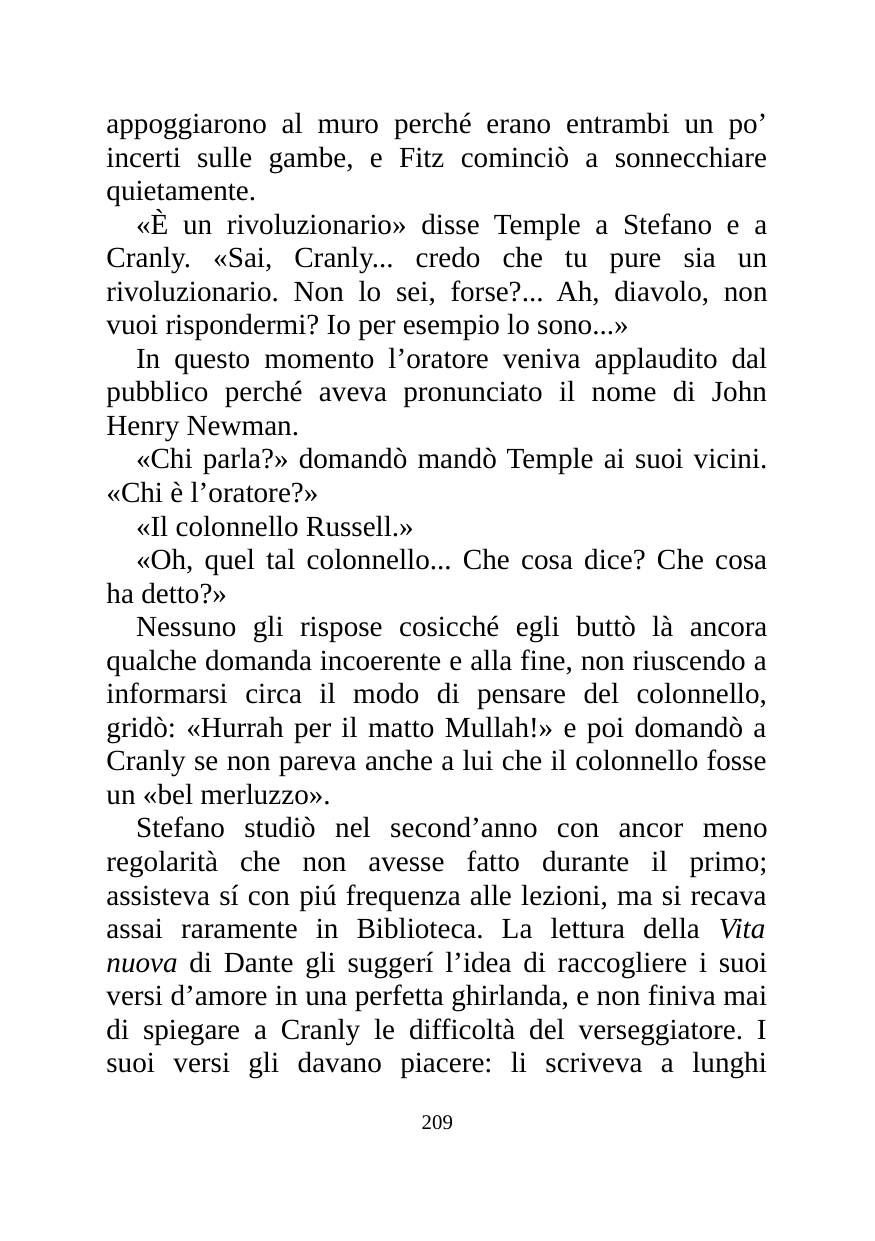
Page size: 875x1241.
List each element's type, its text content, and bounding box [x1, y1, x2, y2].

text Stefano studiò nel second’anno con ancor meno regolarità che non avesse fatto durante il primo; assisteva sí con piú frequenza alle lezioni, ma si recava assai raramente in Biblioteca. La lettura della Vita nuova di Dante gli suggerí l’idea di raccogliere i suoi versi d’amore in una perfetta ghirlanda, e non finiva mai di spiegare a Cranly le difficoltà del verseggiatore. I suoi versi gli davano piacere: li scriveva a lunghi [106, 811, 768, 1079]
text «È un rivoluzionario» disse Temple a Stefano e a Cranly. «Sai, Cranly... credo che tu pure sia un rivoluzionario. Non lo sei, forse?... Ah, diavolo, non vuoi rispondermi? Io per esempio lo sono...» [106, 207, 768, 341]
text «Oh, quel tal colonnello... Che cosa dice? Che cosa ha detto?» [106, 542, 768, 609]
text «Il colonnello Russell.» [106, 509, 768, 542]
text «Chi parla?» domandò mandò Temple ai suoi vicini. «Chi è l’oratore?» [106, 442, 768, 509]
text Nessuno gli rispose cosicché egli buttò là ancora qualche domanda incoerente e alla fine, non riuscendo a informarsi circa il modo di pensare del colonnello, gridò: «Hurrah per il matto Mullah!» e poi domandò a Cranly se non pareva anche a lui che il colonnello fosse un «bel merluzzo». [106, 609, 768, 811]
text In questo momento l’oratore veniva applaudito dal pubblico perché aveva pronunciato il nome di John Henry Newman. [106, 341, 768, 442]
text appoggiarono al muro perché erano entrambi un po’ incerti sulle gambe, e Fitz cominciò a sonnecchiare quietamente. [106, 106, 768, 207]
